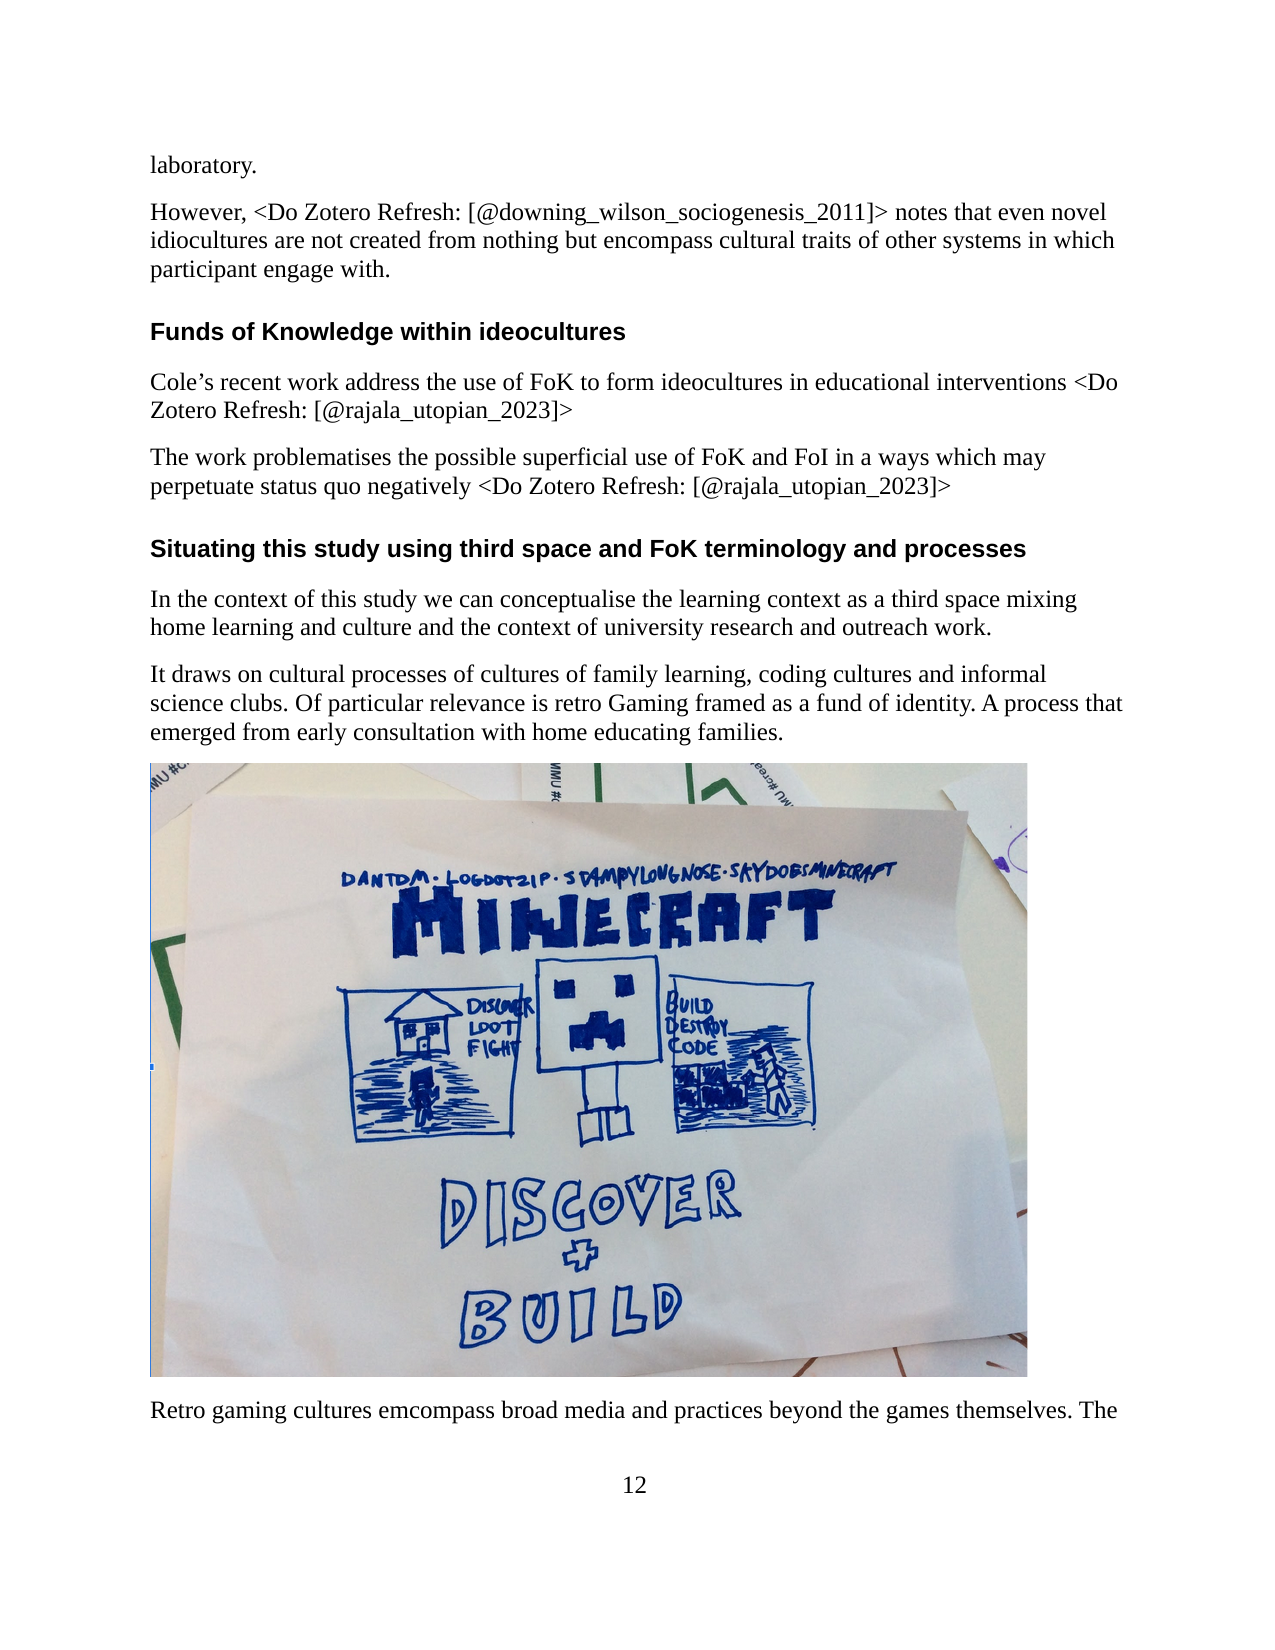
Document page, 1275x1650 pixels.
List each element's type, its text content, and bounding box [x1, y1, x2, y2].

text Retro gaming cultures emcompass broad media and practices beyond the games themselves. The [150, 1395, 1125, 1424]
subtitle Situating this study using third space and FoK terminology and processes [150, 534, 1125, 562]
text In the context of this study we can conceptualise the learning context as a third space mixing home learning and culture and the context of university research and outreach work. [150, 584, 1125, 641]
text Cole’s recent work address the use of FoK to form ideocultures in educational interventions <Do Zotero Refresh: [@rajala_utopian_2023]> [150, 367, 1125, 424]
text The work problematises the possible superficial use of FoK and FoI in a ways which may perpetuate status quo negatively <Do Zotero Refresh: [@rajala_utopian_2023]> [150, 442, 1125, 500]
text It draws on cultural processes of cultures of family learning, coding cultures and informal science clubs. Of particular relevance is retro Gaming framed as a fund of identity. A process that emerged from early consultation with home educating families. [150, 659, 1125, 745]
subtitle Funds of Knowledge within ideocultures [150, 317, 1125, 345]
text However, <Do Zotero Refresh: [@downing_wilson_sociogenesis_2011]> notes that even novel idiocultures are not created from nothing but encompass cultural traits of other systems in which participant engage with. [150, 197, 1125, 283]
picture [150, 763, 1028, 1377]
text laboratory. [150, 150, 1125, 179]
